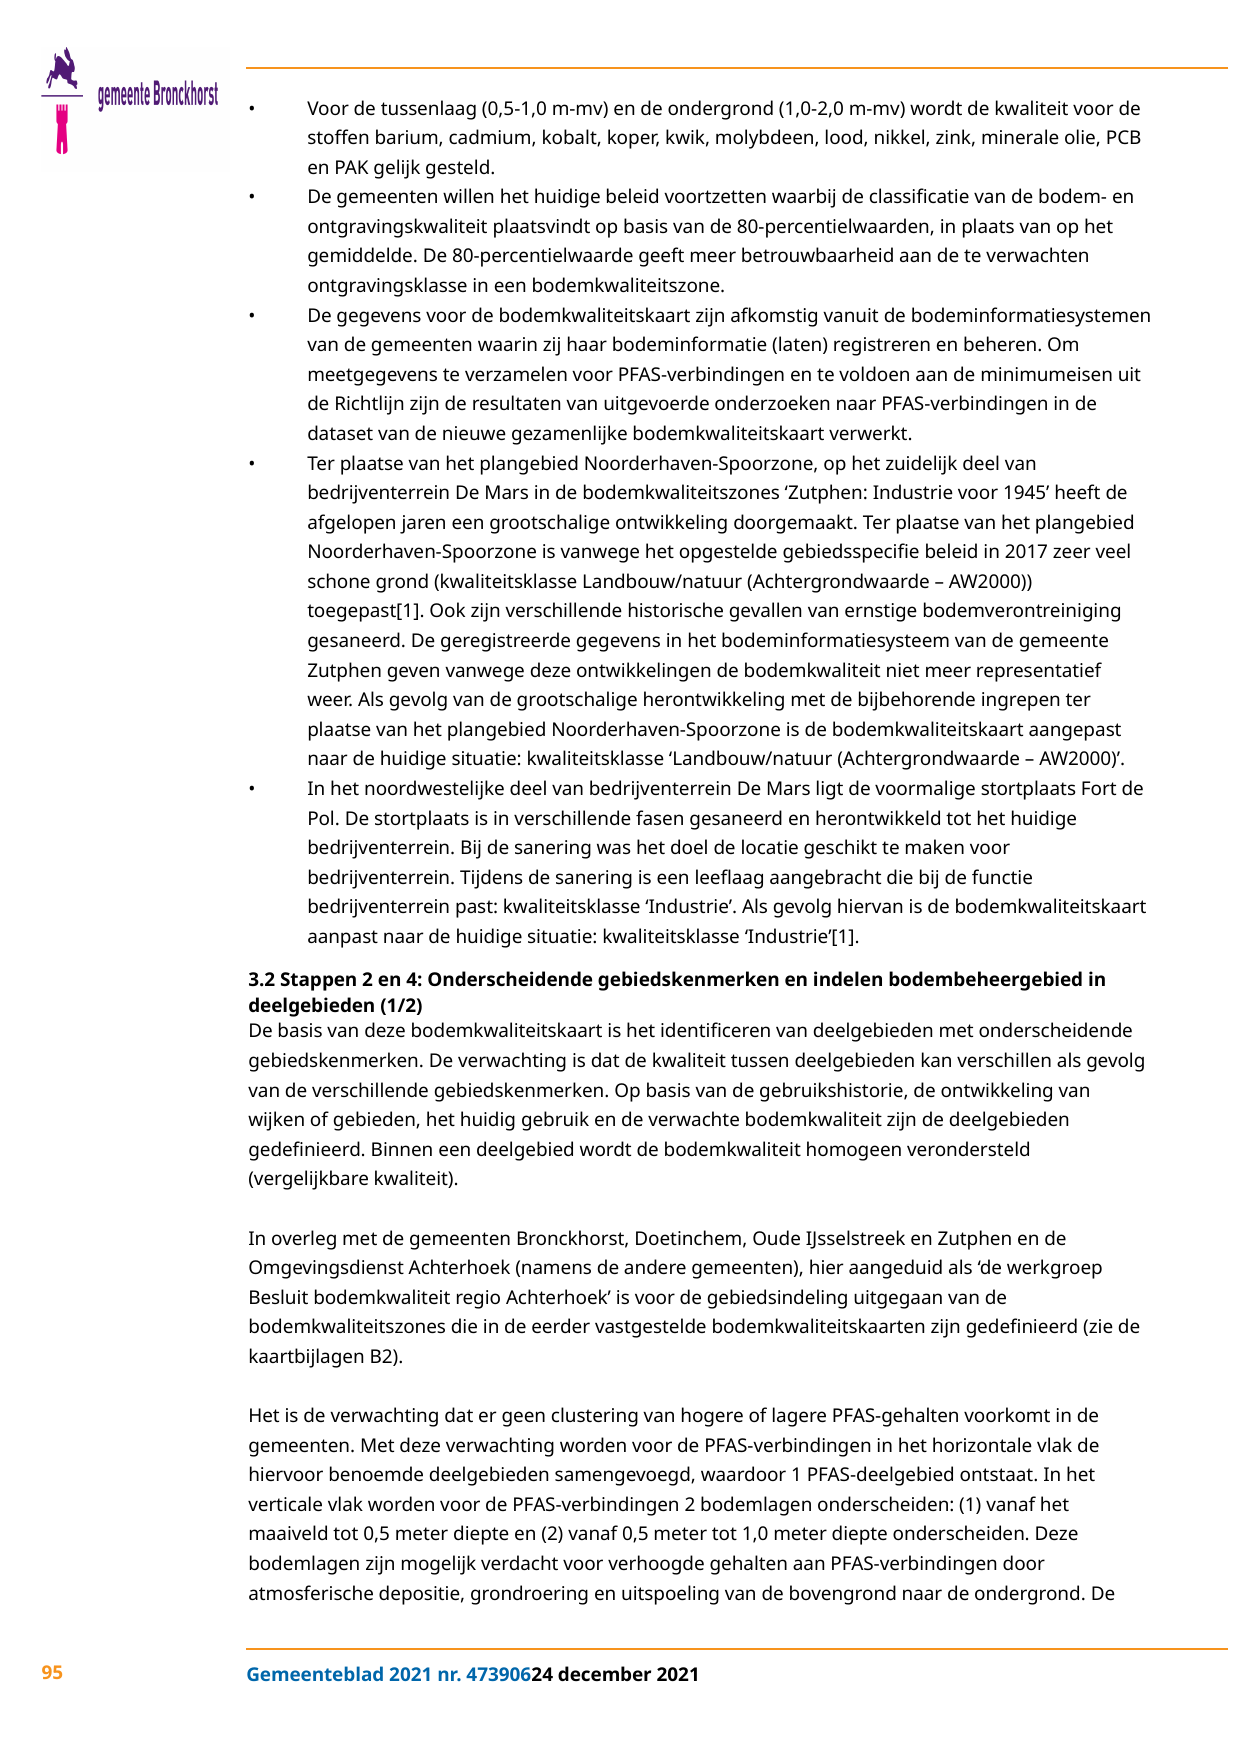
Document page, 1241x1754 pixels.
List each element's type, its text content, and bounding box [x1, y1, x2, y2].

list De gemeenten willen het huidige beleid voortzetten waarbij de classificatie van de bodem- en ontgravingskwaliteit plaatsvindt op basis van de 80-percentielwaarden, in plaats van op het gemiddelde. De 80-percentielwaarde geeft meer betrouwbaarheid aan de te verwachten ontgravingsklasse in een bodemkwaliteitszone. [248, 183, 1152, 298]
list De gegevens voor de bodemkwaliteitskaart zijn afkomstig vanuit de bodeminformatiesystemen van de gemeenten waarin zij haar bodeminformatie (laten) registreren en beheren. Om meetgegevens te verzamelen voor PFAS-verbindingen en te voldoen aan de minimumeisen uit de Richtlijn zijn de resultaten van uitgevoerde onderzoeken naar PFAS-verbindingen in de dataset van de nieuwe gezamenlijke bodemkwaliteitskaart verwerkt. [248, 302, 1152, 446]
text 3.2 Stappen 2 en 4: Onderscheidende gebiedskenmerken en indelen bodembeheergebied in deelgebieden (1/2) [248, 966, 1152, 1018]
text In overleg met de gemeenten Bronckhorst, Doetinchem, Oude IJsselstreek en Zutphen en de Omgevingsdienst Achterhoek (namens de andere gemeenten), hier aangeduid als ‘de werkgroep Besluit bodemkwaliteit regio Achterhoek’ is voor de gebiedsindeling uitgegaan van de bodemkwaliteitszones die in de eerder vastgestelde bodemkwaliteitskaarten zijn gedefinieerd (zie de kaartbijlagen B2). [248, 1225, 1152, 1369]
list Ter plaatse van het plangebied Noorderhaven-Spoorzone, op het zuidelijk deel van bedrijventerrein De Mars in de bodemkwaliteitszones ‘Zutphen: Industrie voor 1945’ heeft de afgelopen jaren een grootschalige ontwikkeling doorgemaakt. Ter plaatse van het plangebied Noorderhaven-Spoorzone is vanwege het opgestelde gebiedsspecifie beleid in 2017 zeer veel schone grond (kwaliteitsklasse Landbouw/natuur (Achtergrondwaarde – AW2000)) toegepast[1]. Ook zijn verschillende historische gevallen van ernstige bodemverontreiniging gesaneerd. De geregistreerde gegevens in het bodeminformatiesysteem van de gemeente Zutphen geven vanwege deze ontwikkelingen de bodemkwaliteit niet meer representatief weer. Als gevolg van de grootschalige herontwikkeling met de bijbehorende ingrepen ter plaatse van het plangebied Noorderhaven-Spoorzone is de bodemkwaliteitskaart aangepast naar de huidige situatie: kwaliteitsklasse ‘Landbouw/natuur (Achtergrondwaarde – AW2000)’. [248, 450, 1152, 771]
list In het noordwestelijke deel van bedrijventerrein De Mars ligt de voormalige stortplaats Fort de Pol. De stortplaats is in verschillende fasen gesaneerd en herontwikkeld tot het huidige bedrijventerrein. Bij de sanering was het doel de locatie geschikt te maken voor bedrijventerrein. Tijdens de sanering is een leeflaag aangebracht die bij de functie bedrijventerrein past: kwaliteitsklasse ‘Industrie’. Als gevolg hiervan is de bodemkwaliteitskaart aanpast naar de huidige situatie: kwaliteitsklasse ‘Industrie’[1]. [248, 775, 1152, 949]
text De basis van deze bodemkwaliteitskaart is het identificeren van deelgebieden met onderscheidende gebiedskenmerken. De verwachting is dat de kwaliteit tussen deelgebieden kan verschillen als gevolg van de verschillende gebiedskenmerken. Op basis van de gebruikshistorie, de ontwikkeling van wijken of gebieden, het huidig gebruik en de verwachte bodemkwaliteit zijn de deelgebieden gedefinieerd. Binnen een deelgebied wordt de bodemkwaliteit homogeen verondersteld (vergelijkbare kwaliteit). [248, 1018, 1152, 1191]
picture [41, 47, 231, 172]
text Het is de verwachting dat er geen clustering van hogere of lagere PFAS-gehalten voorkomt in de gemeenten. Met deze verwachting worden voor de PFAS-verbindingen in het horizontale vlak de hiervoor benoemde deelgebieden samengevoegd, waardoor 1 PFAS-deelgebied ontstaat. In het verticale vlak worden voor de PFAS-verbindingen 2 bodemlagen onderscheiden: (1) vanaf het maaiveld tot 0,5 meter diepte en (2) vanaf 0,5 meter tot 1,0 meter diepte onderscheiden. Deze bodemlagen zijn mogelijk verdacht voor verhoogde gehalten aan PFAS-verbindingen door atmosferische depositie, grondroering en uitspoeling van de bovengrond naar de ondergrond. De [248, 1402, 1152, 1606]
list Voor de tussenlaag (0,5-1,0 m-mv) en de ondergrond (1,0-2,0 m-mv) wordt de kwaliteit voor de stoffen barium, cadmium, kobalt, koper, kwik, molybdeen, lood, nikkel, zink, minerale olie, PCB en PAK gelijk gesteld. [248, 95, 1152, 180]
